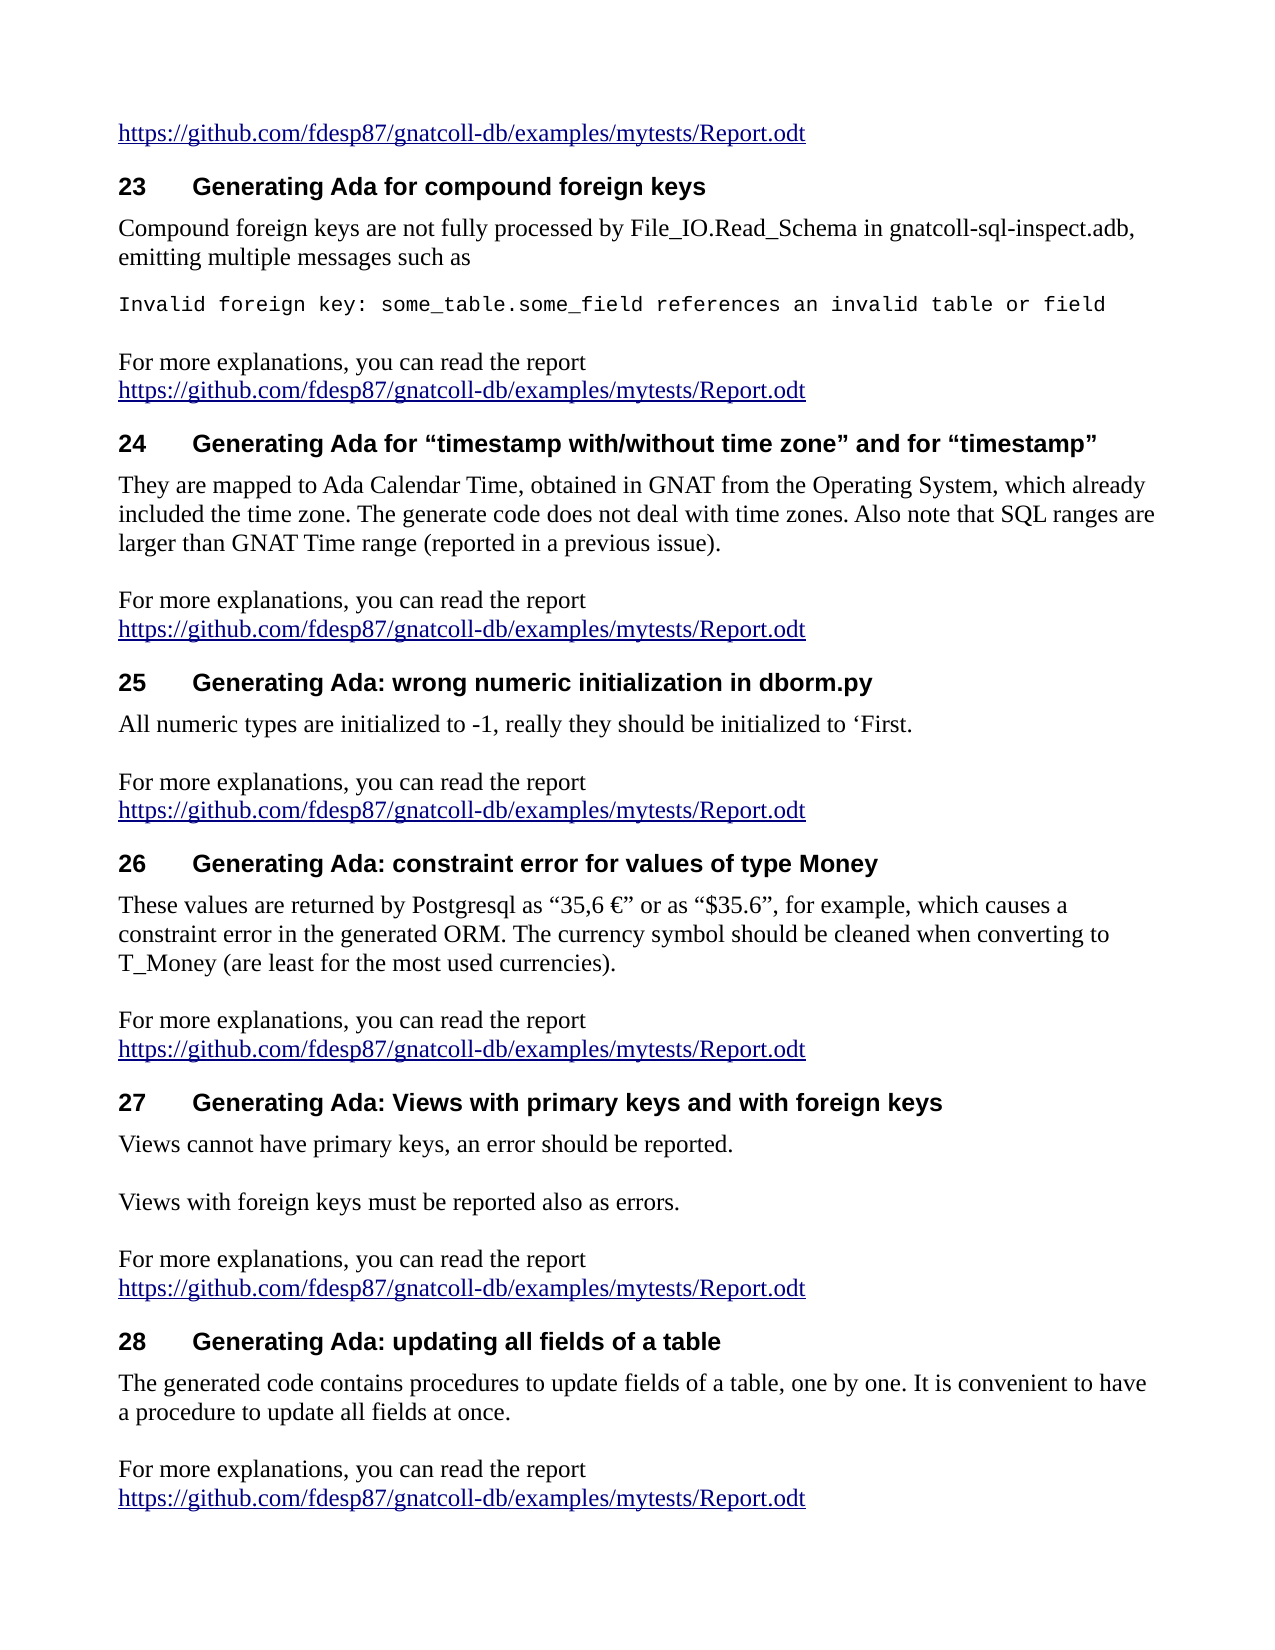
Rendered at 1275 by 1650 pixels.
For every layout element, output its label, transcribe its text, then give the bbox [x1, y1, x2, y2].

text For more explanations, you can read the report [118, 1454, 1157, 1483]
text For more explanations, you can read the report [118, 1244, 1157, 1273]
subtitle Generating Ada: constraint error for values of type Money [118, 849, 1157, 878]
subtitle Generating Ada: Views with primary keys and with foreign keys [118, 1088, 1157, 1117]
text For more explanations, you can read the report [118, 347, 1157, 375]
text They are mapped to Ada Calendar Time, obtained in GNAT from the Operating System, which already included the time zone. The generate code does not deal with time zones. Also note that SQL ranges are larger than GNAT Time range (reported in a previous issue). [118, 470, 1157, 557]
text All numeric types are initialized to -1, really they should be initialized to ‘First. [118, 709, 1157, 738]
subtitle Generating Ada for “timestamp with/without time zone” and for “timestamp” [118, 429, 1157, 458]
text https://github.com/fdesp87/gnatcoll-db/examples/mytests/Report.odt [118, 795, 1157, 824]
text https://github.com/fdesp87/gnatcoll-db/examples/mytests/Report.odt [118, 375, 1157, 404]
text https://github.com/fdesp87/gnatcoll-db/examples/mytests/Report.odt [118, 1034, 1157, 1063]
text The generated code contains procedures to update fields of a table, one by one. It is convenient to have a procedure to update all fields at once. [118, 1368, 1157, 1425]
text https://github.com/fdesp87/gnatcoll-db/examples/mytests/Report.odt [118, 118, 1157, 147]
text Views cannot have primary keys, an error should be reported. [118, 1129, 1157, 1158]
subtitle Generating Ada: updating all fields of a table [118, 1327, 1157, 1355]
text https://github.com/fdesp87/gnatcoll-db/examples/mytests/Report.odt [118, 1273, 1157, 1302]
text Views with foreign keys must be reported also as errors. [118, 1187, 1157, 1215]
text Compound foreign keys are not fully processed by File_IO.Read_Schema in gnatcoll-sql-inspect.adb, emitting multiple messages such as [118, 213, 1157, 271]
text https://github.com/fdesp87/gnatcoll-db/examples/mytests/Report.odt [118, 1483, 1157, 1512]
text Invalid foreign key: some_table.some_field references an invalid table or field [118, 294, 1157, 318]
text For more explanations, you can read the report [118, 585, 1157, 614]
text For more explanations, you can read the report [118, 1005, 1157, 1034]
text These values are returned by Postgresql as “35,6 €” or as “$35.6”, for example, which causes a constraint error in the generated ORM. The currency symbol should be cleaned when converting to T_Money (are least for the most used currencies). [118, 890, 1157, 977]
text For more explanations, you can read the report [118, 767, 1157, 795]
text https://github.com/fdesp87/gnatcoll-db/examples/mytests/Report.odt [118, 614, 1157, 643]
subtitle Generating Ada: wrong numeric initialization in dborm.py [118, 668, 1157, 697]
subtitle Generating Ada for compound foreign keys [118, 172, 1157, 201]
